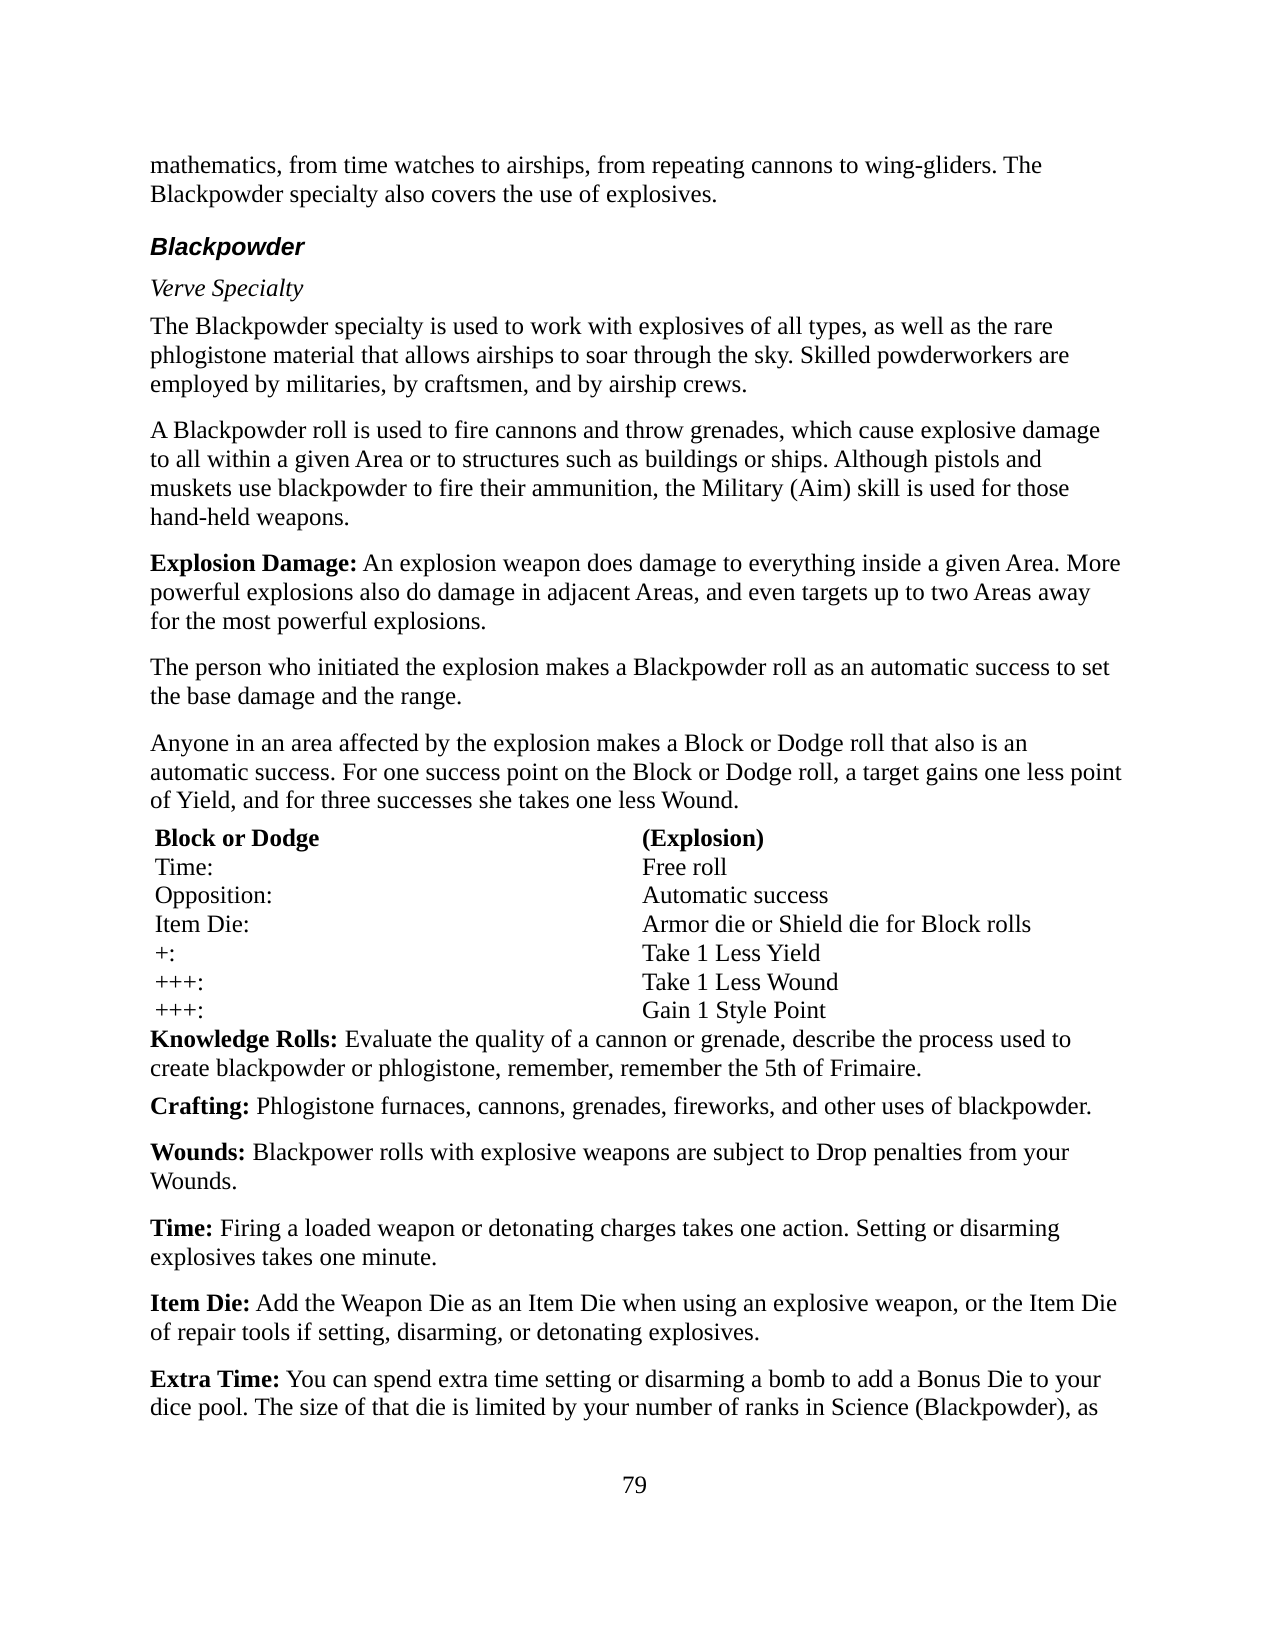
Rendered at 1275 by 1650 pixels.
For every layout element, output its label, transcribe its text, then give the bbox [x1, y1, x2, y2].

table_cell Automatic success [638, 881, 1125, 909]
table_cell Item Die: [150, 909, 637, 938]
text Verve Specialty [150, 273, 1125, 302]
text Crafting: Phlogistone furnaces, cannons, grenades, fireworks, and other uses of blackpowder. [150, 1091, 1125, 1119]
text mathematics, from time watches to airships, from repeating cannons to wing-gliders. The Blackpowder specialty also covers the use of explosives. [150, 150, 1125, 207]
text A Blackpowder roll is used to fire cannons and throw grenades, which cause explosive damage to all within a given Area or to structures such as buildings or ships. Although pistols and muskets use blackpowder to fire their ammunition, the Military (Aim) skill is used for those hand-held weapons. [150, 415, 1125, 530]
table_cell +: [150, 938, 637, 967]
table_header Block or Dodge [150, 823, 637, 852]
text Explosion Damage: An explosion weapon does damage to everything inside a given Area. More powerful explosions also do damage in adjacent Areas, and even targets up to two Areas away for the most powerful explosions. [150, 548, 1125, 634]
subtitle Blackpowder [150, 232, 1125, 261]
text Extra Time: You can spend extra time setting or disarming a bomb to add a Bonus Die to your dice pool. The size of that die is limited by your number of ranks in Science (Blackpowder), as [150, 1364, 1125, 1421]
table_cell Opposition: [150, 881, 637, 909]
text Wounds: Blackpower rolls with explosive weapons are subject to Drop penalties from your Wounds. [150, 1137, 1125, 1195]
table_cell Gain 1 Style Point [638, 996, 1125, 1024]
text Anyone in an area affected by the explosion makes a Block or Dodge roll that also is an automatic success. For one success point on the Block or Dodge roll, a target gains one less point of Yield, and for three successes she takes one less Wound. [150, 728, 1125, 814]
text Item Die: Add the Weapon Die as an Item Die when using an explosive weapon, or the Item Die of repair tools if setting, disarming, or detonating explosives. [150, 1288, 1125, 1346]
table_cell Armor die or Shield die for Block rolls [638, 909, 1125, 938]
table_cell +++: [150, 967, 637, 996]
text Time: Firing a loaded weapon or detonating charges takes one action. Setting or disarming explosives takes one minute. [150, 1213, 1125, 1270]
text Knowledge Rolls: Evaluate the quality of a cannon or grenade, describe the process used to create blackpowder or phlogistone, remember, remember the 5th of Frimaire. [150, 1024, 1125, 1082]
table_cell +++: [150, 996, 637, 1024]
table_cell Free roll [638, 852, 1125, 881]
text The Blackpowder specialty is used to work with explosives of all types, as well as the rare phlogistone material that allows airships to soar through the sky. Skilled powderworkers are employed by militaries, by craftsmen, and by airship crews. [150, 311, 1125, 397]
table_cell Take 1 Less Wound [638, 967, 1125, 996]
text The person who initiated the explosion makes a Blackpowder roll as an automatic success to set the base damage and the range. [150, 652, 1125, 710]
table_cell Take 1 Less Yield [638, 938, 1125, 967]
table_cell Time: [150, 852, 637, 881]
table_header (Explosion) [638, 823, 1125, 852]
